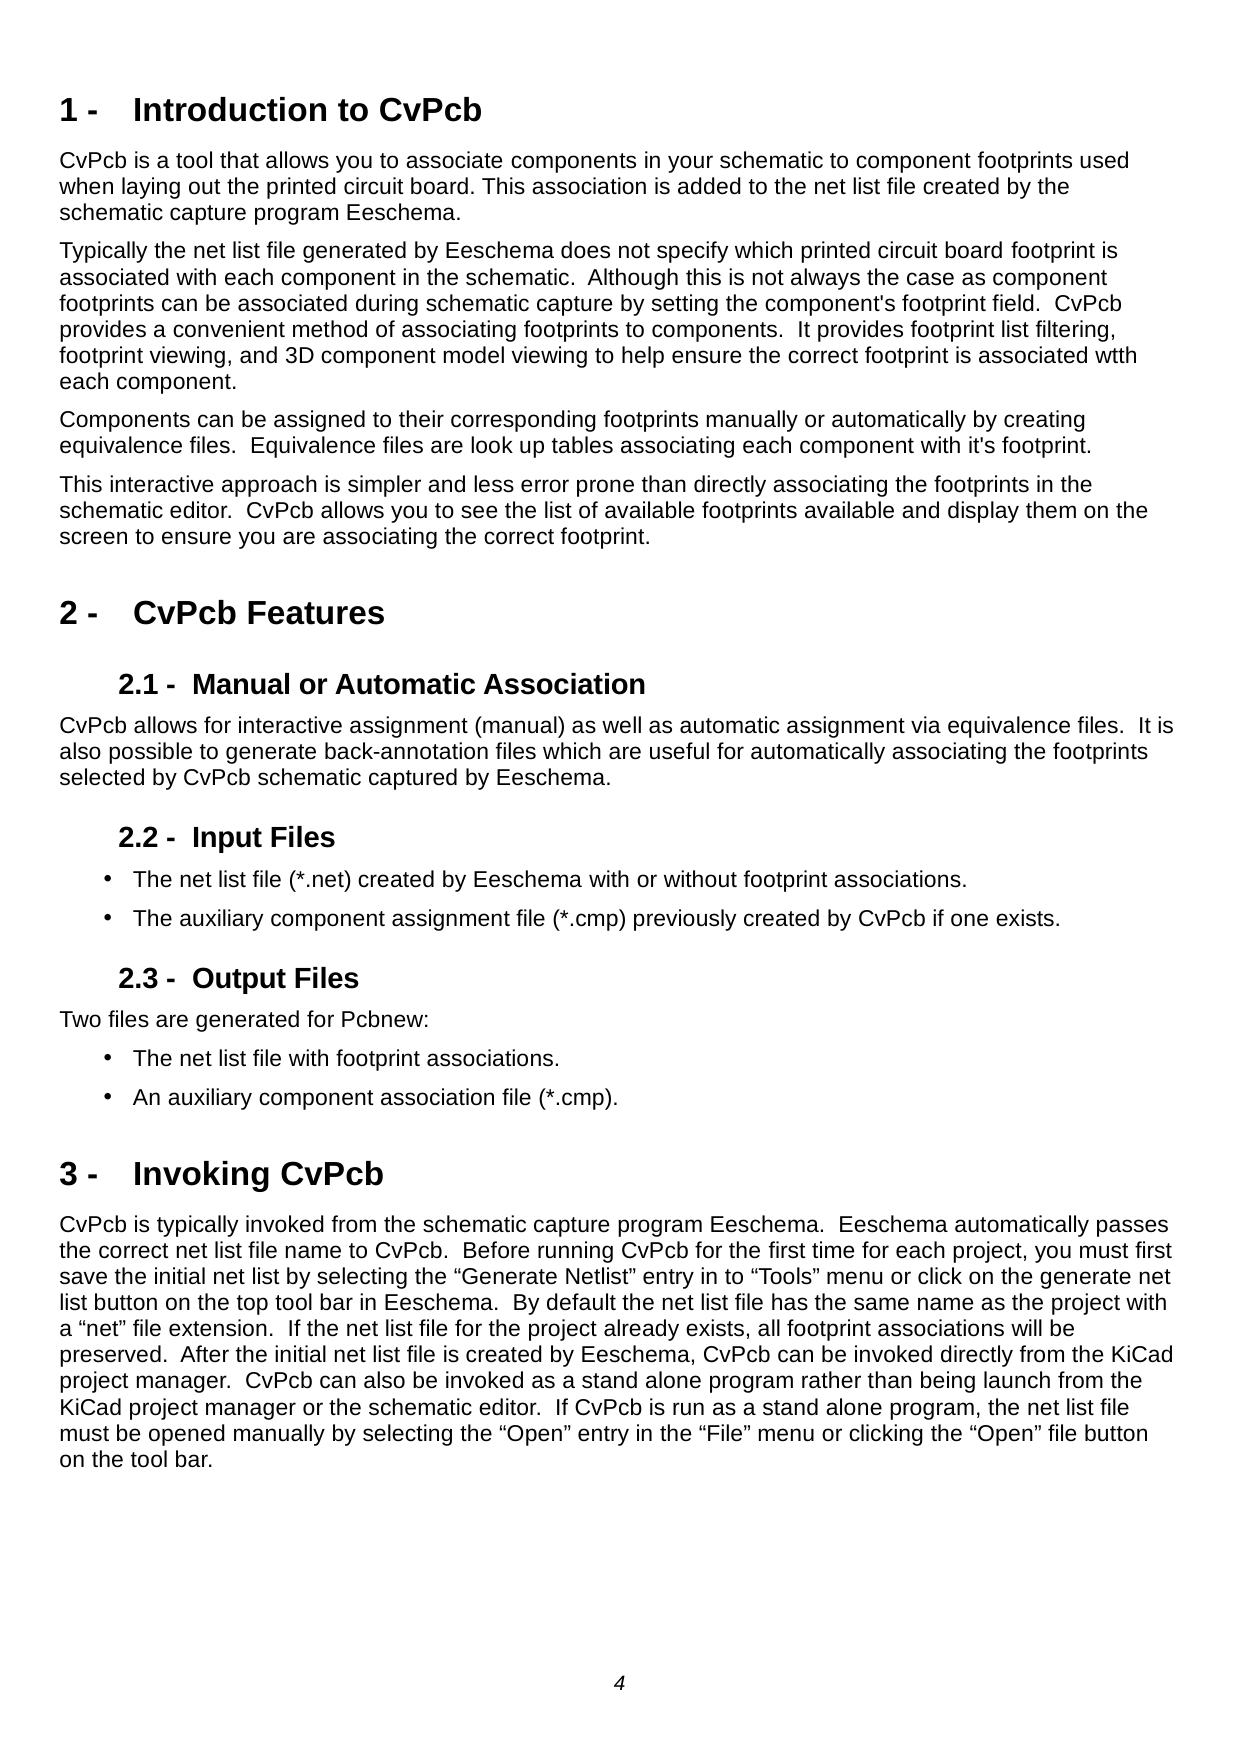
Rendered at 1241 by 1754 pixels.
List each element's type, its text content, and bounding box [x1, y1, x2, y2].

subtitle Invoking CvPcb [59, 1155, 1181, 1193]
subtitle Output Files [118, 962, 1181, 994]
subtitle Input Files [118, 821, 1181, 853]
text CvPcb is a tool that allows you to associate components in your schematic to component footprints used when laying out the printed circuit board. This association is added to the net list file created by the schematic capture program Eeschema. [59, 147, 1181, 225]
text Components can be assigned to their corresponding footprints manually or automatically by creating equivalence files. Equivalence files are look up tables associating each component with it's footprint. [59, 407, 1181, 459]
list The net list file with footprint associations. [103, 1045, 1181, 1072]
subtitle Introduction to CvPcb [59, 91, 1181, 128]
text This interactive approach is simpler and less error prone than directly associating the footprints in the schematic editor. CvPcb allows you to see the list of available footprints available and display them on the screen to ensure you are associating the correct footprint. [59, 471, 1181, 549]
list The net list file (*.net) created by Eeschema with or without footprint associations. [103, 866, 1181, 892]
text CvPcb is typically invoked from the schematic capture program Eeschema. Eeschema automatically passes the correct net list file name to CvPcb. Before running CvPcb for the first time for each project, you must first save the initial net list by selecting the “Generate Netlist” entry in to “Tools” menu or click on the generate net list button on the top tool bar in Eeschema. By default the net list file has the same name as the project with a “net” file extension. If the net list file for the project already exists, all footprint associations will be preserved. After the initial net list file is created by Eeschema, CvPcb can be invoked directly from the KiCad project manager. CvPcb can also be invoked as a stand alone program rather than being launch from the KiCad project manager or the schematic editor. If CvPcb is run as a stand alone program, the net list file must be opened manually by selecting the “Open” entry in the “File” menu or clicking the “Open” file button on the tool bar. [59, 1212, 1181, 1472]
subtitle Manual or Automatic Association [118, 668, 1181, 700]
text Typically the net list file generated by Eeschema does not specify which printed circuit board footprint is associated with each component in the schematic. Although this is not always the case as component footprints can be associated during schematic capture by setting the component's footprint field. CvPcb provides a convenient method of associating footprints to components. It provides footprint list filtering, footprint viewing, and 3D component model viewing to help ensure the correct footprint is associated wtth each component. [59, 238, 1181, 394]
text Two files are generated for Pcbnew: [59, 1007, 1181, 1033]
list An auxiliary component association file (*.cmp). [103, 1084, 1181, 1111]
subtitle CvPcb Features [59, 594, 1181, 631]
list The auxiliary component assignment file (*.cmp) previously created by CvPcb if one exists. [103, 905, 1181, 932]
text CvPcb allows for interactive assignment (manual) as well as automatic assignment via equivalence files. It is also possible to generate back-annotation files which are useful for automatically associating the footprints selected by CvPcb schematic captured by Eeschema. [59, 713, 1181, 791]
